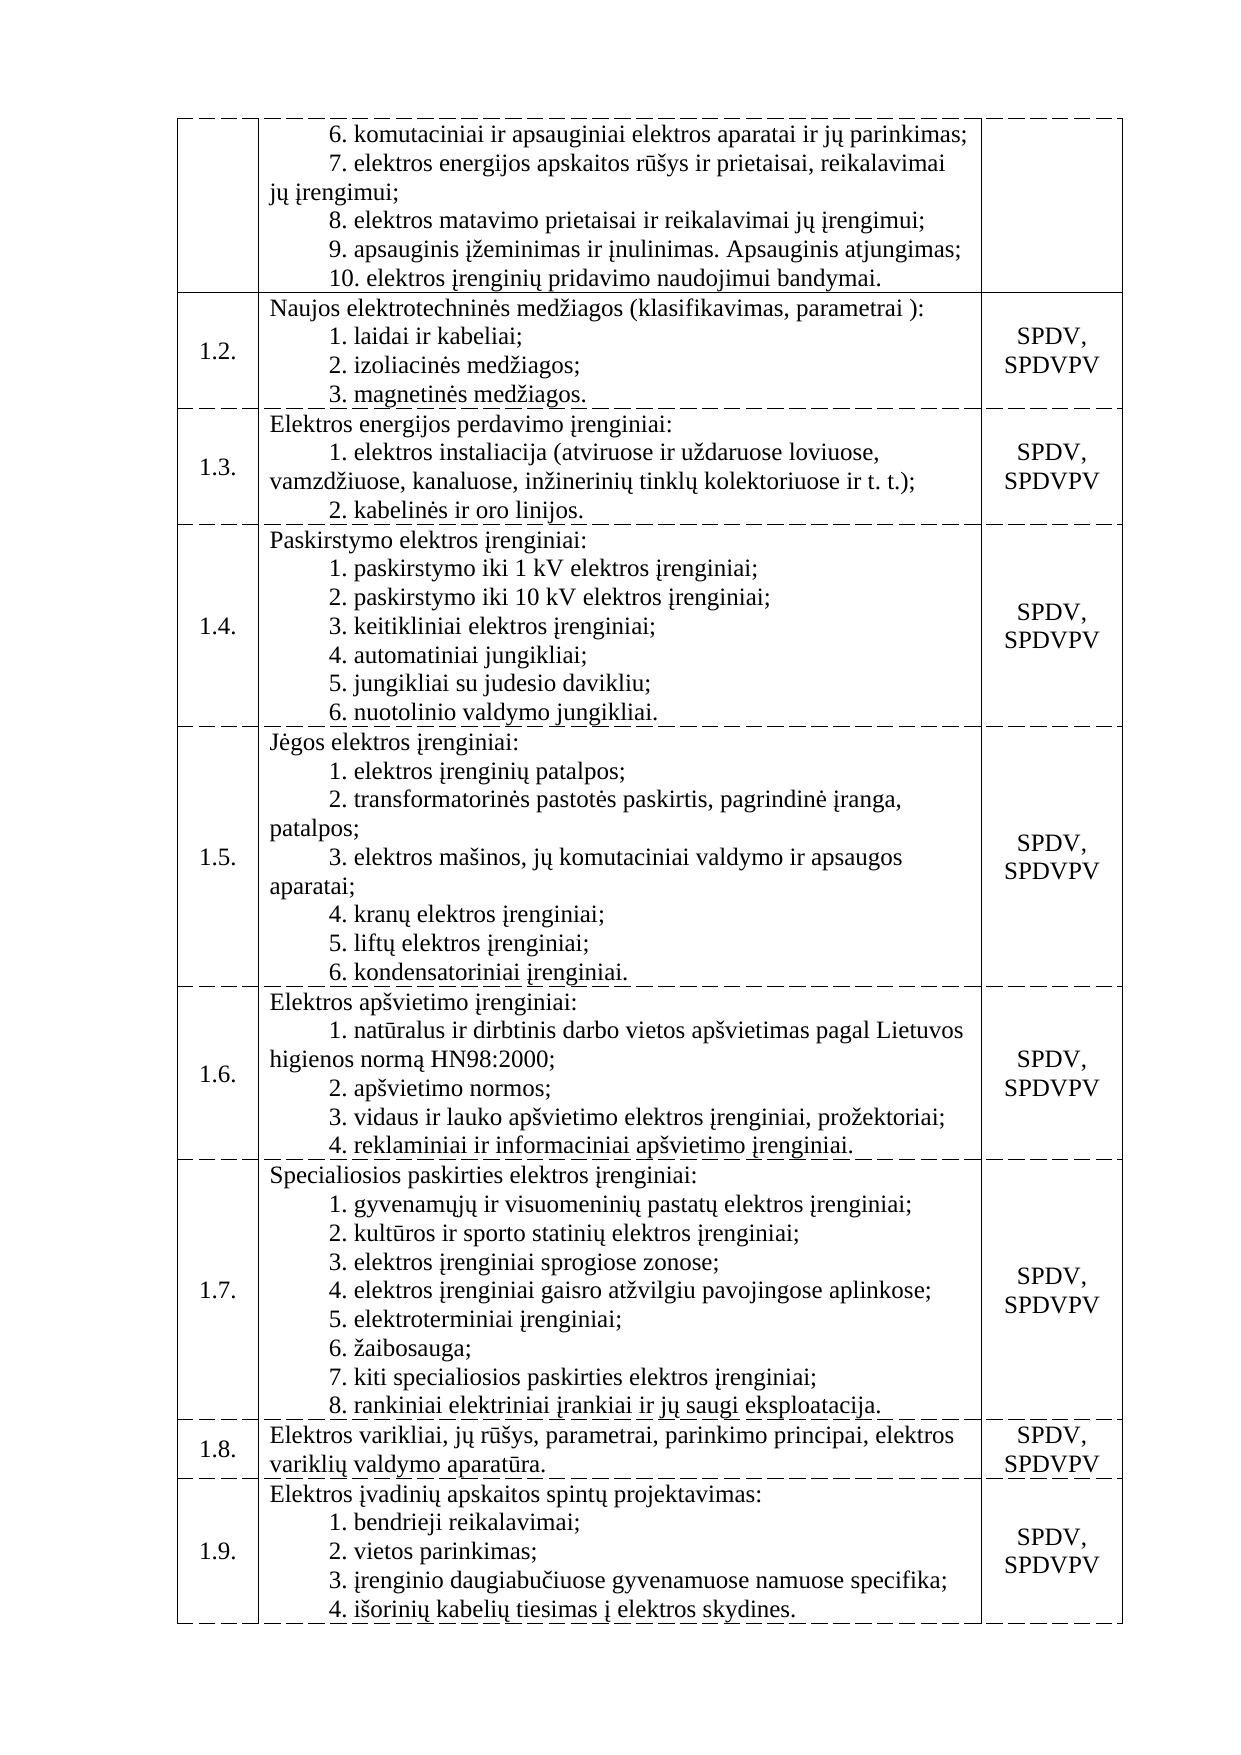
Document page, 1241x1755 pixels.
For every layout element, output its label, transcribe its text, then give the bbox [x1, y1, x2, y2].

table_cell SPDV, SPDVPV [982, 1419, 1122, 1478]
table_cell Paskirstymo elektros įrenginiai: 1. paskirstymo iki 1 kV elektros įrenginiai; 2. paskirstymo iki 10 kV elektros įrenginiai; 3. keitikliniai elektros įrenginiai; 4. automatiniai jungikliai; 5. jungikliai su judesio davikliu; 6. nuotolinio valdymo jungikliai. [259, 524, 981, 726]
table_cell Naujos elektrotechninės medžiagos (klasifikavimas, parametrai ): 1. laidai ir kabeliai; 2. izoliacinės medžiagos; 3. magnetinės medžiagos. [259, 293, 981, 408]
table_cell Jėgos elektros įrenginiai: 1. elektros įrenginių patalpos; 2. transformatorinės pastotės paskirtis, pagrindinė įranga, patalpos; 3. elektros mašinos, jų komutaciniai valdymo ir apsaugos aparatai; 4. kranų elektros įrenginiai; 5. liftų elektros įrenginiai; 6. kondensatoriniai įrenginiai. [259, 726, 981, 986]
table_cell SPDV, SPDVPV [982, 1159, 1122, 1419]
table_cell 1.6. [178, 986, 258, 1159]
table_cell 1.9. [178, 1478, 258, 1622]
table_cell 1.5. [178, 726, 258, 986]
table_cell 1.2. [178, 293, 258, 408]
table_cell SPDV, SPDVPV [982, 986, 1122, 1159]
table_cell Specialiosios paskirties elektros įrenginiai: 1. gyvenamųjų ir visuomeninių pastatų elektros įrenginiai; 2. kultūros ir sporto statinių elektros įrenginiai; 3. elektros įrenginiai sprogiose zonose; 4. elektros įrenginiai gaisro atžvilgiu pavojingose aplinkose; 5. elektroterminiai įrenginiai; 6. žaibosauga; 7. kiti specialiosios paskirties elektros įrenginiai; 8. rankiniai elektriniai įrankiai ir jų saugi eksploatacija. [259, 1159, 981, 1419]
table_cell SPDV, SPDVPV [982, 726, 1122, 986]
table_cell Elektros energijos perdavimo įrenginiai: 1. elektros instaliacija (atviruose ir uždaruose loviuose, vamzdžiuose, kanaluose, inžinerinių tinklų kolektoriuose ir t. t.); 2. kabelinės ir oro linijos. [259, 408, 981, 524]
table_cell [178, 118, 258, 292]
table_cell 1.4. [178, 524, 258, 726]
table_cell 1.7. [178, 1159, 258, 1419]
table_cell SPDV, SPDVPV [982, 524, 1122, 726]
table_cell 1.8. [178, 1419, 258, 1478]
table_cell SPDV, SPDVPV [982, 1478, 1122, 1622]
table_cell Elektros varikliai, jų rūšys, parametrai, parinkimo principai, elektros variklių valdymo aparatūra. [259, 1419, 981, 1478]
table_cell SPDV, SPDVPV [982, 408, 1122, 524]
table_cell 6. komutaciniai ir apsauginiai elektros aparatai ir jų parinkimas; 7. elektros energijos apskaitos rūšys ir prietaisai, reikalavimai jų įrengimui; 8. elektros matavimo prietaisai ir reikalavimai jų įrengimui; 9. apsauginis įžeminimas ir įnulinimas. Apsauginis atjungimas; 10. elektros įrenginių pridavimo naudojimui bandymai. [259, 118, 981, 292]
table_cell 1.3. [178, 408, 258, 524]
table_cell Elektros įvadinių apskaitos spintų projektavimas: 1. bendrieji reikalavimai; 2. vietos parinkimas; 3. įrenginio daugiabučiuose gyvenamuose namuose specifika; 4. išorinių kabelių tiesimas į elektros skydines. [259, 1478, 981, 1622]
table_cell [982, 118, 1122, 292]
table_cell Elektros apšvietimo įrenginiai: 1. natūralus ir dirbtinis darbo vietos apšvietimas pagal Lietuvos higienos normą HN98:2000; 2. apšvietimo normos; 3. vidaus ir lauko apšvietimo elektros įrenginiai, prožektoriai; 4. reklaminiai ir informaciniai apšvietimo įrenginiai. [259, 986, 981, 1159]
table_cell SPDV, SPDVPV [982, 293, 1122, 408]
